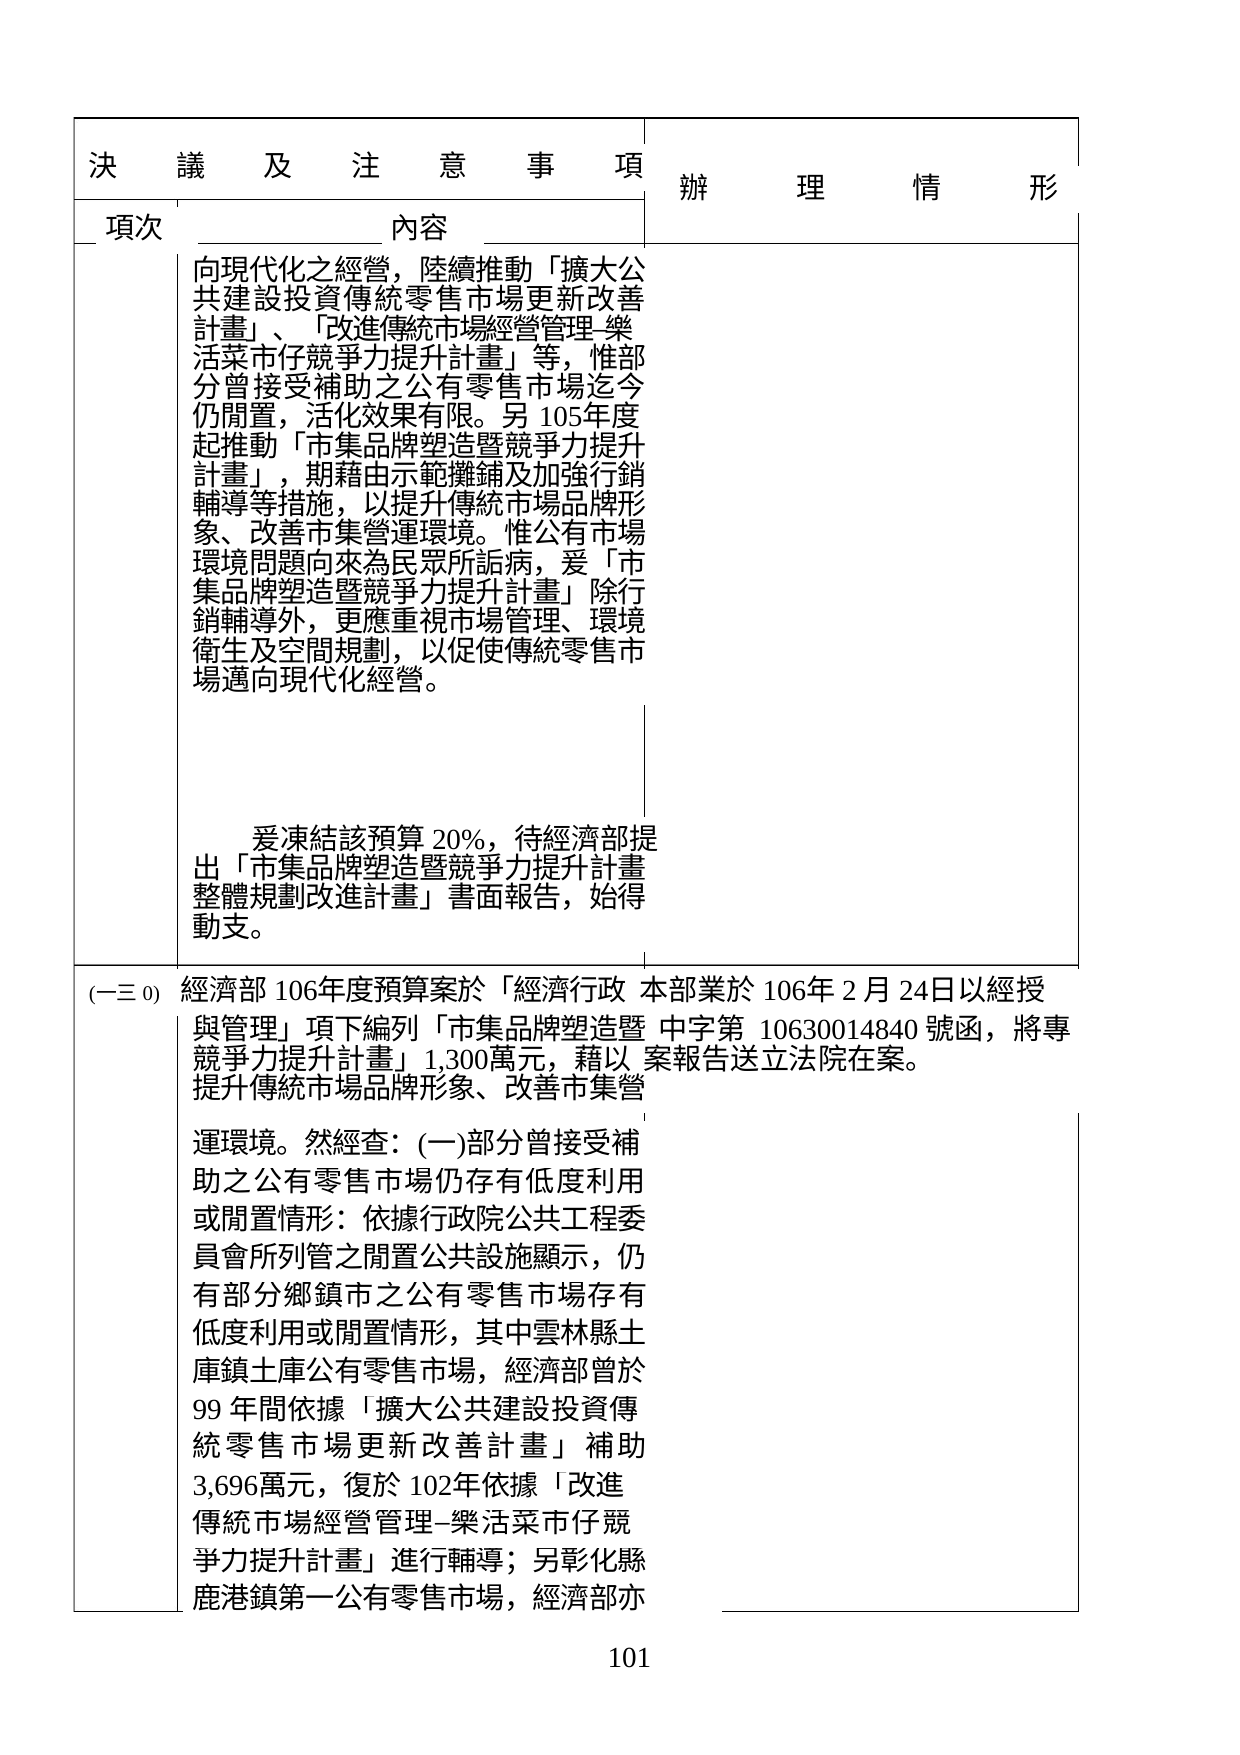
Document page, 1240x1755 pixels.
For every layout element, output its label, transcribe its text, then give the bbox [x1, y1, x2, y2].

text 事 [526, 153, 581, 182]
text 決 [89, 153, 144, 182]
text 理 [796, 175, 851, 204]
text 項次 [105, 216, 190, 245]
text 起推動「市集品牌塑造暨競爭力提升 [192, 433, 746, 462]
text 或閒置情形：依據行政院公共工程委 [192, 1206, 713, 1235]
picture [73, 117, 1079, 1612]
text 3,696萬元，復於 102年依據「改進 [192, 1472, 698, 1501]
text 計畫」，期藉由示範攤鋪及加強行銷 [192, 462, 746, 491]
text 99 年間依據「擴大公共建設投資傳 [192, 1396, 698, 1425]
text 與管理」項下編列「市集品牌塑造暨 中字第 10630014840 號函，將專 [192, 1016, 1197, 1046]
text 情 [912, 175, 968, 204]
text 內容 [390, 216, 475, 245]
text 輔導等措施，以提升傳統市場品牌形 [192, 491, 746, 521]
text 分曾接受補助之公有零售市場迄今 [192, 374, 746, 403]
text 鹿港鎮第一公有零售市場，經濟部亦 [192, 1585, 713, 1614]
text 庫鎮土庫公有零售市場，經濟部曾於 [192, 1358, 713, 1387]
text 整體規劃改進計畫」書面報告，始得 [192, 884, 713, 914]
text 員會所列管之閒置公共設施顯示，仍 [192, 1244, 713, 1273]
text 競爭力提升計畫」1,300萬元，藉以 案報告送立法院在案。 [192, 1046, 1197, 1075]
text 向現代化之經營，陸續推動「擴大公 [192, 257, 746, 286]
text 項 [614, 153, 669, 182]
text 注 [351, 153, 406, 182]
text 及 [264, 153, 319, 182]
text 衛生及空間規劃，以促使傳統零售市 [192, 638, 746, 667]
text 議 [176, 153, 231, 182]
text 運環境。然經查：(一)部分曾接受補 [192, 1130, 713, 1159]
text 提升傳統市場品牌形象、改善市集營 [192, 1075, 1197, 1104]
text 集品牌塑造暨競爭力提升計畫」除行 [192, 579, 746, 608]
text 活菜市仔競爭力提升計畫」等，惟部 [192, 345, 746, 374]
text 計畫」、「改進傳統市場經營管理─樂 [192, 316, 746, 345]
text 共建設投資傳統零售市場更新改善 [192, 286, 746, 316]
text 出「市集品牌塑造暨競爭力提升計畫 [192, 855, 713, 884]
text 低度利用或閒置情形，其中雲林縣土 [192, 1320, 713, 1349]
text 統零售市場更新改善計畫」補助 [192, 1433, 698, 1463]
text 意 [439, 153, 494, 182]
text 象、改善市集營運環境。惟公有市場 [192, 521, 746, 550]
text 環境問題向來為民眾所詬病，爰「市 [192, 550, 746, 579]
text 動支。 [192, 914, 713, 943]
text (一三 0) 經濟部 106年度預算案於「經濟行政 本部業於 106年 2月 24日以經授 [89, 977, 1213, 1007]
text 傳統市場經營管理─樂活菜市仔競 [192, 1510, 698, 1539]
text 爭力提升計畫」進行輔導；另彰化縣 [192, 1547, 713, 1576]
text 形 [1029, 175, 1084, 204]
text 銷輔導外，更應重視市場管理、環境 [192, 608, 746, 638]
text 辦 [679, 175, 734, 204]
text 101 [607, 1641, 677, 1674]
text 場邁向現代化經營。 [192, 667, 746, 696]
text 仍閒置，活化效果有限。另 105年度 [192, 403, 746, 433]
text 爰凍結該預算 20%，待經濟部提 [251, 826, 713, 855]
text 助之公有零售市場仍存有低度利用 [192, 1168, 698, 1197]
text 有部分鄉鎮市之公有零售市場存有 [192, 1282, 698, 1311]
